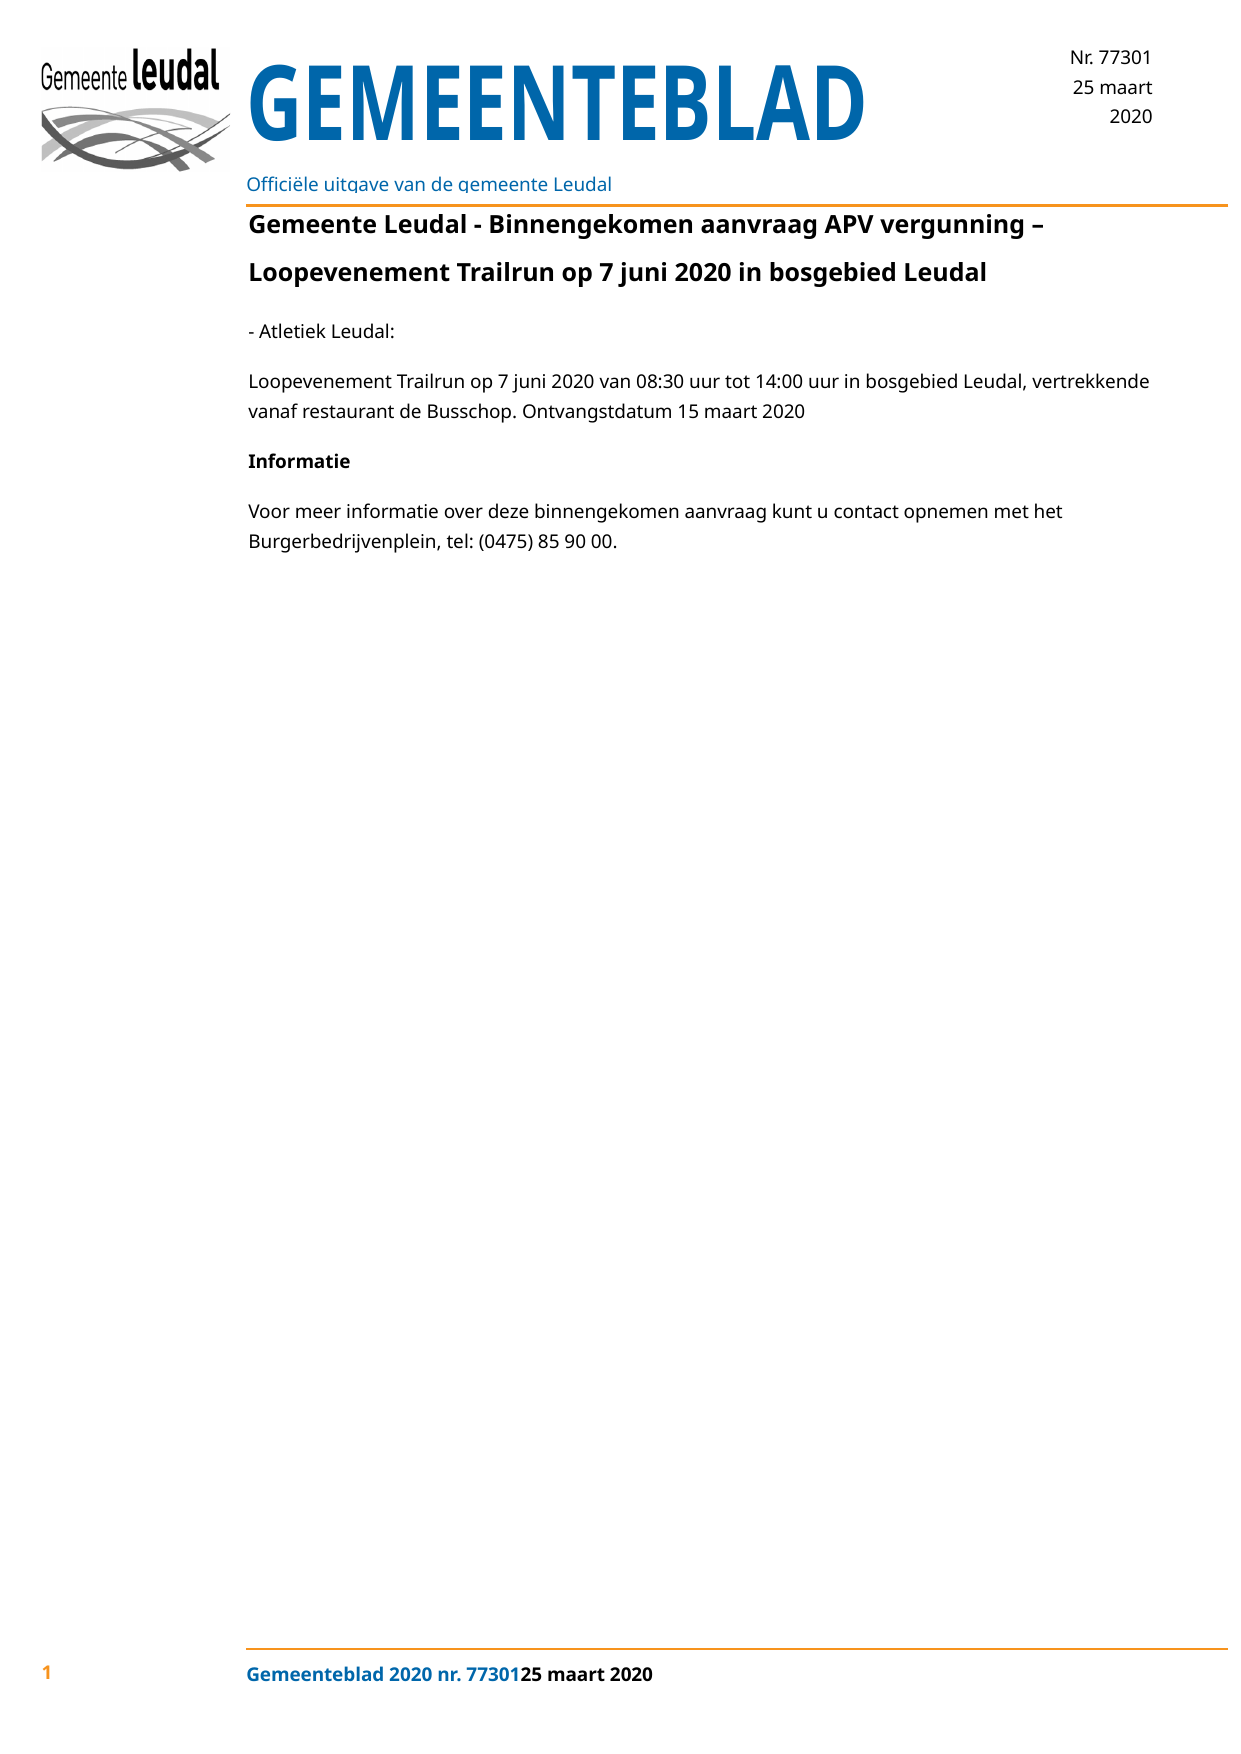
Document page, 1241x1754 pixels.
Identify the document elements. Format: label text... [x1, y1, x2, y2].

text - Atletiek Leudal: [248, 318, 1152, 344]
text Loopevenement Trailrun op 7 juni 2020 van 08:30 uur tot 14:00 uur in bosgebied Leudal, vertrekkende vanaf restaurant de Busschop. Ontvangstdatum 15 maart 2020 [248, 368, 1152, 424]
text Voor meer informatie over deze binnengekomen aanvraag kunt u contact opnemen met het Burgerbedrijvenplein, tel: (0475) 85 90 00. [248, 499, 1152, 554]
picture [41, 47, 231, 172]
text Informatie [248, 448, 1152, 474]
text Gemeente Leudal - Binnengekomen aanvraag APV vergunning – Loopevenement Trailrun op 7 juni 2020 in bosgebied Leudal [248, 207, 1152, 288]
